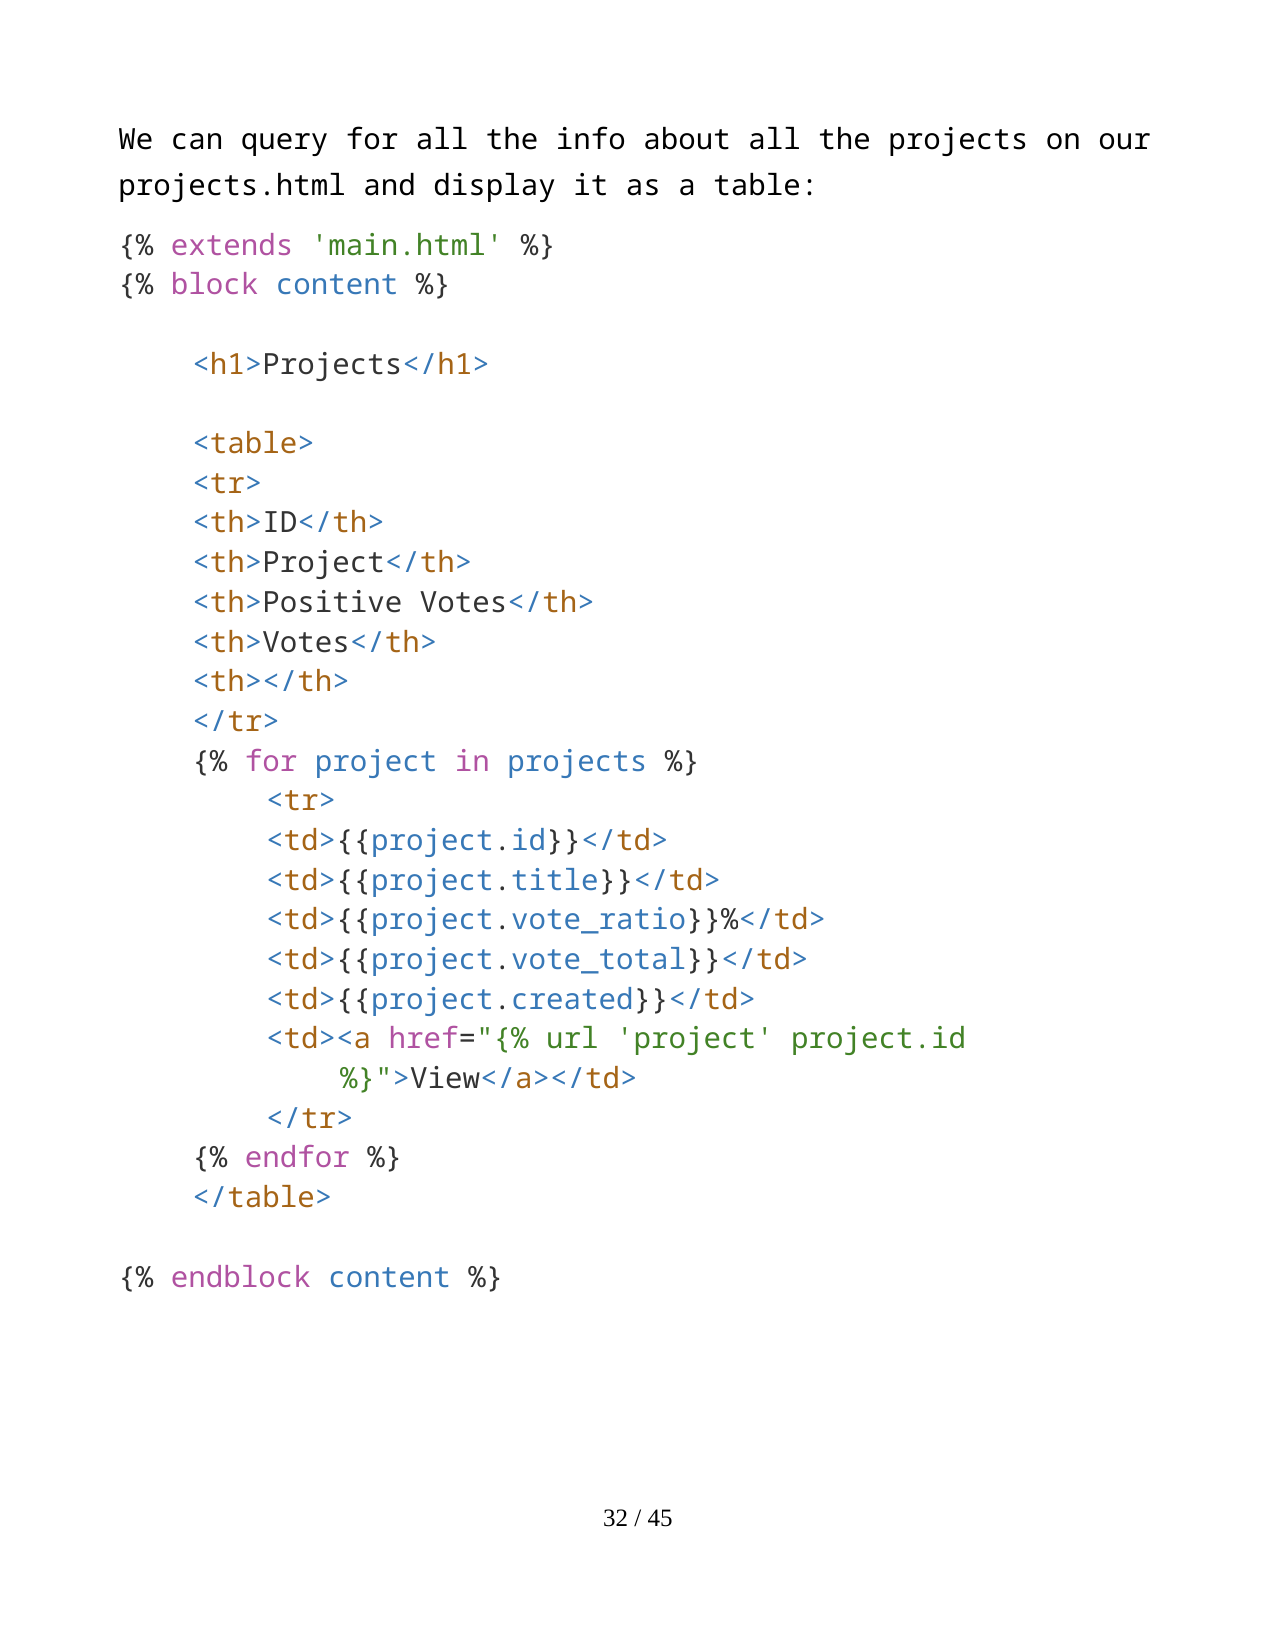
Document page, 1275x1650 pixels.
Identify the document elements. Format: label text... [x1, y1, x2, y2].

text <th>Votes</th> [118, 621, 1157, 661]
text <td><a href="{% url 'project' project.id %}">View</a></td> [118, 1018, 1157, 1097]
text {% block content %} [118, 264, 1157, 303]
text <tr> [118, 462, 1157, 502]
text <td>{{project.id}}</td> [118, 819, 1157, 859]
text <tr> [118, 779, 1157, 819]
text <td>{{project.vote_ratio}}%</td> [118, 899, 1157, 938]
text </table> [118, 1176, 1157, 1216]
text <td>{{project.created}}</td> [118, 978, 1157, 1018]
text <table> [118, 422, 1157, 462]
text {% for project in projects %} [118, 740, 1157, 779]
text {% endfor %} [118, 1137, 1157, 1176]
text {% endblock content %} [118, 1256, 1157, 1296]
text We can query for all the info about all the projects on our projects.html and display it as a table: [118, 118, 1157, 203]
text <th>Project</th> [118, 541, 1157, 581]
text <td>{{project.title}}</td> [118, 859, 1157, 899]
text </tr> [118, 700, 1157, 740]
text <th></th> [118, 661, 1157, 700]
text <h1>Projects</h1> [118, 343, 1157, 383]
text <td>{{project.vote_total}}</td> [118, 938, 1157, 978]
text {% extends 'main.html' %} [118, 224, 1157, 264]
text <th>ID</th> [118, 502, 1157, 541]
text </tr> [118, 1097, 1157, 1137]
text <th>Positive Votes</th> [118, 581, 1157, 621]
